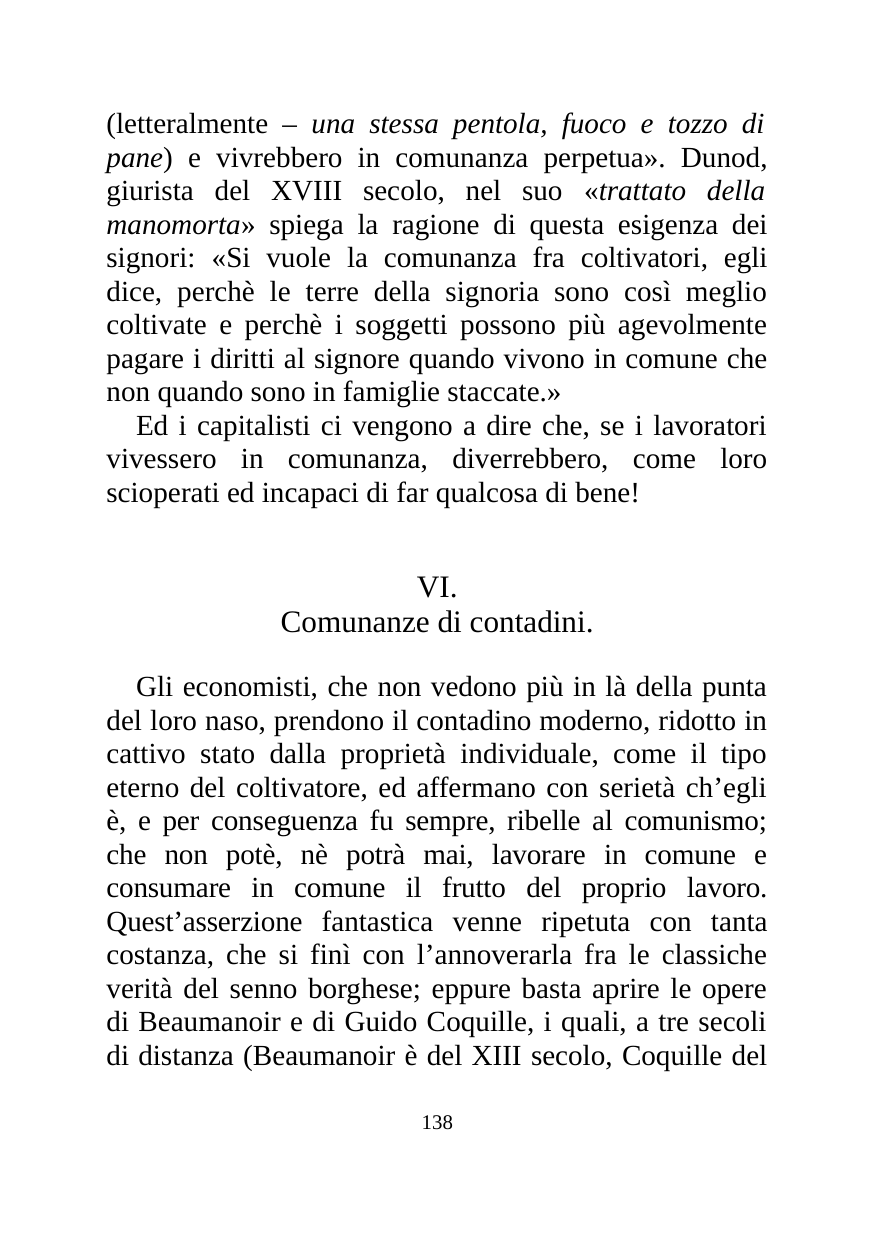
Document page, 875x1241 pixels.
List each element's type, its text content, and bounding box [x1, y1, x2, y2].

text Gli economisti, che non vedono più in là della punta del loro naso, prendono il contadino moderno, ridotto in cattivo stato dalla proprietà individuale, come il tipo eterno del coltivatore, ed affermano con serietà ch’egli è, e per conseguenza fu sempre, ribelle al comunismo; che non potè, nè potrà mai, lavorare in comune e consumare in comune il frutto del proprio lavoro. Quest’asserzione fantastica venne ripetuta con tanta costanza, che si finì con l’annoverarla fra le classiche verità del senno borghese; eppure basta aprire le opere di Beaumanoir e di Guido Coquille, i quali, a tre secoli di distanza (Beaumanoir è del XIII secolo, Coquille del [106, 669, 768, 1072]
text (letteralmente – una stessa pentola, fuoco e tozzo di pane) e vivrebbero in comunanza perpetua». Dunod, giurista del XVIII secolo, nel suo «trattato della manomorta» spiega la ragione di questa esigenza dei signori: «Si vuole la comunanza fra coltivatori, egli dice, perchè le terre della signoria sono così meglio coltivate e perchè i soggetti possono più agevolmente pagare i diritti al signore quando vivono in comune che non quando sono in famiglie staccate.» [106, 106, 768, 408]
subtitle VI. Comunanze di contadini. [106, 568, 768, 640]
text Ed i capitalisti ci vengono a dire che, se i lavoratori vivessero in comunanza, diverrebbero, come loro scioperati ed incapaci di far qualcosa di bene! [106, 408, 768, 509]
